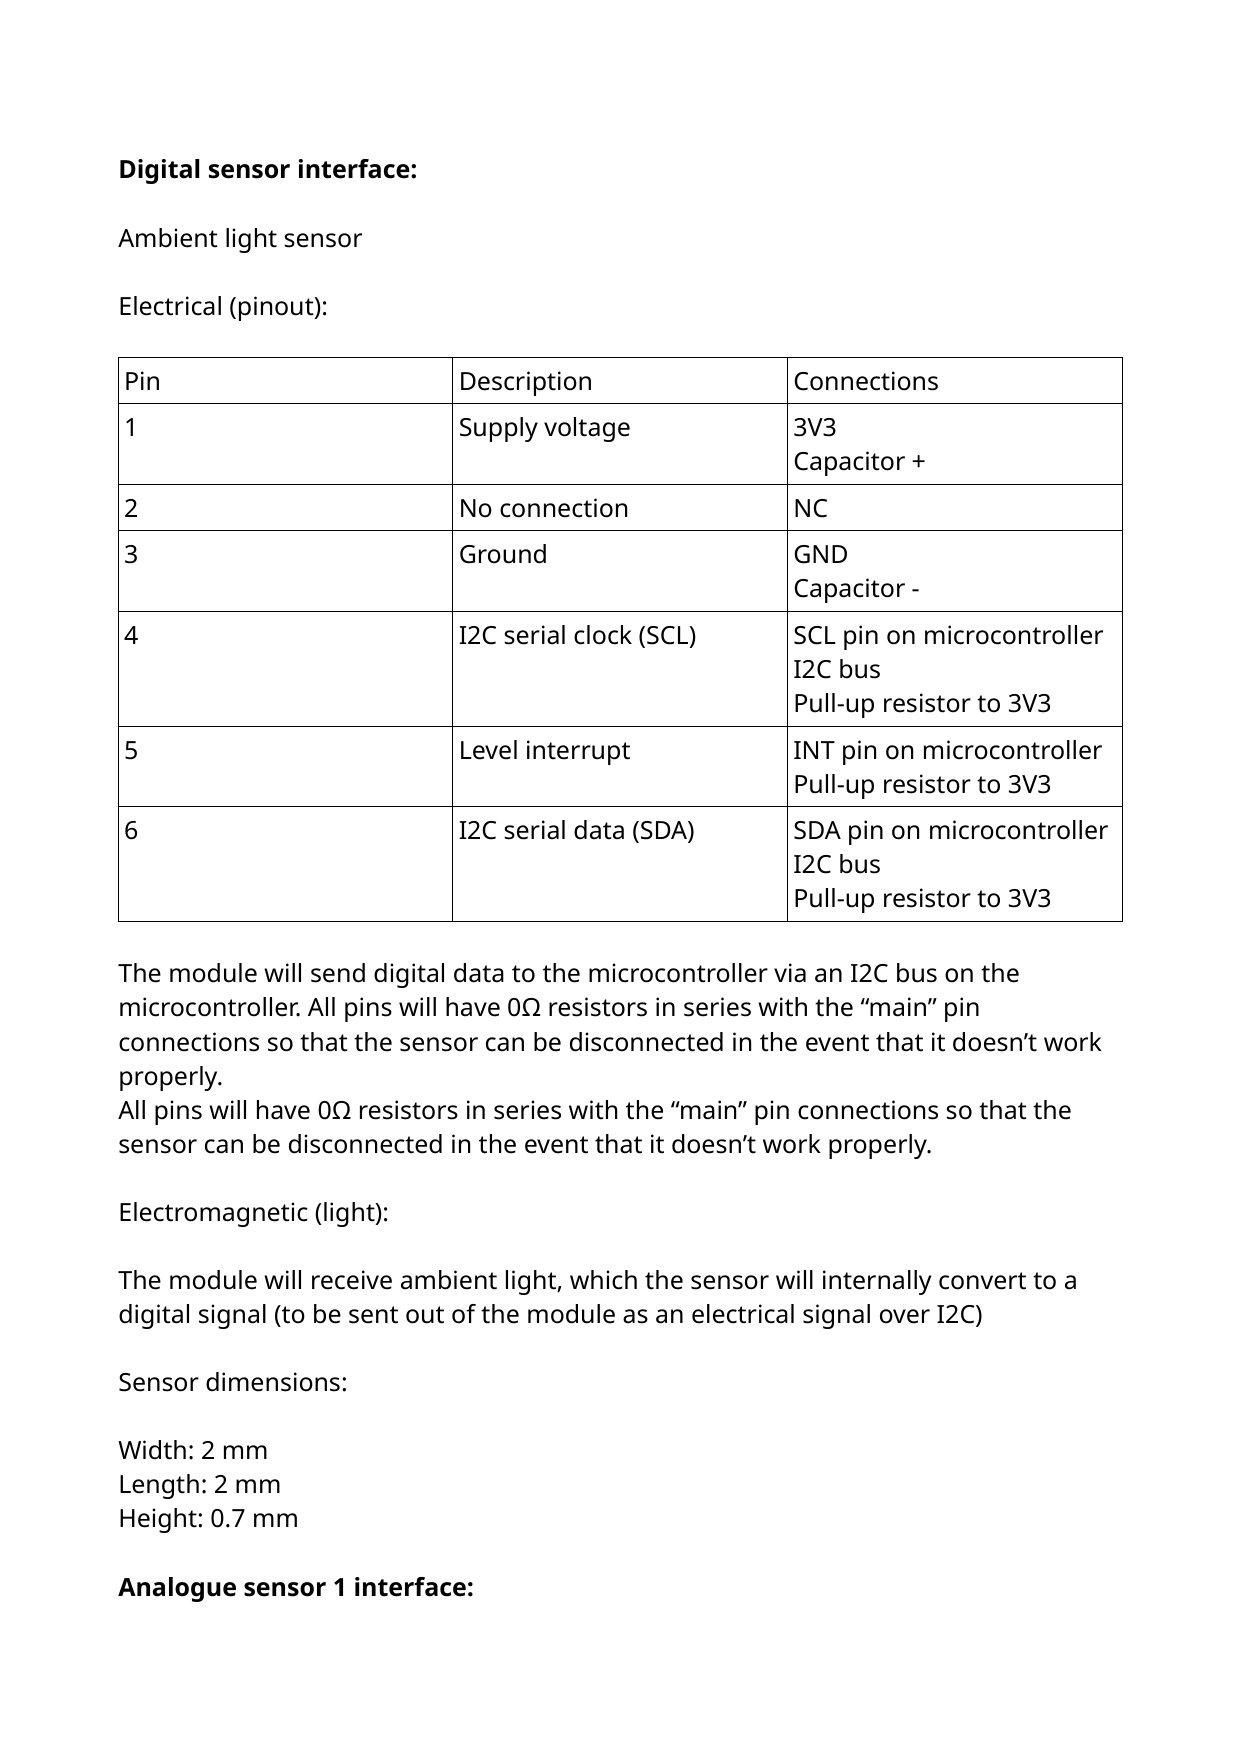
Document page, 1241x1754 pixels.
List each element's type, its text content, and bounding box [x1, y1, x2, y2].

text Electrical (pinout): [118, 288, 1122, 322]
table_cell I2C serial clock (SCL) [453, 612, 787, 726]
table_cell INT pin on microcontroller Pull-up resistor to 3V3 [788, 727, 1122, 806]
table_cell I2C serial data (SDA) [453, 807, 787, 921]
table_cell 4 [119, 612, 452, 726]
table_cell NC [788, 485, 1122, 530]
table_cell 3V3 Capacitor + [788, 404, 1122, 484]
table_cell GND Capacitor - [788, 531, 1122, 611]
table_cell 1 [119, 404, 452, 484]
table_cell No connection [453, 485, 787, 530]
text Height: 0.7 mm [118, 1501, 1122, 1535]
text Analogue sensor 1 interface: [118, 1569, 1122, 1603]
text All pins will have 0Ω resistors in series with the “main” pin connections so that the sensor can be disconnected in the event that it doesn’t work properly. [118, 1092, 1122, 1160]
text Width: 2 mm [118, 1433, 1122, 1467]
text Electromagnetic (light): [118, 1194, 1122, 1228]
table_cell SCL pin on microcontroller I2C bus Pull-up resistor to 3V3 [788, 612, 1122, 726]
table_header Connections [788, 358, 1122, 403]
table_cell Level interrupt [453, 727, 787, 806]
table_cell 3 [119, 531, 452, 611]
table_cell 5 [119, 727, 452, 806]
table_header Pin [119, 358, 452, 403]
table_cell 2 [119, 485, 452, 530]
text Ambient light sensor [118, 220, 1122, 254]
table_cell Supply voltage [453, 404, 787, 484]
table_header Description [453, 358, 787, 403]
text Digital sensor interface: [118, 152, 1122, 186]
table_cell 6 [119, 807, 452, 921]
text The module will receive ambient light, which the sensor will internally convert to a digital signal (to be sent out of the module as an electrical signal over I2C) [118, 1263, 1122, 1331]
text The module will send digital data to the microcontroller via an I2C bus on the microcontroller. All pins will have 0Ω resistors in series with the “main” pin connections so that the sensor can be disconnected in the event that it doesn’t work properly. [118, 956, 1122, 1092]
table_cell Ground [453, 531, 787, 611]
table_cell SDA pin on microcontroller I2C bus Pull-up resistor to 3V3 [788, 807, 1122, 921]
text Sensor dimensions: [118, 1365, 1122, 1399]
text Length: 2 mm [118, 1467, 1122, 1501]
